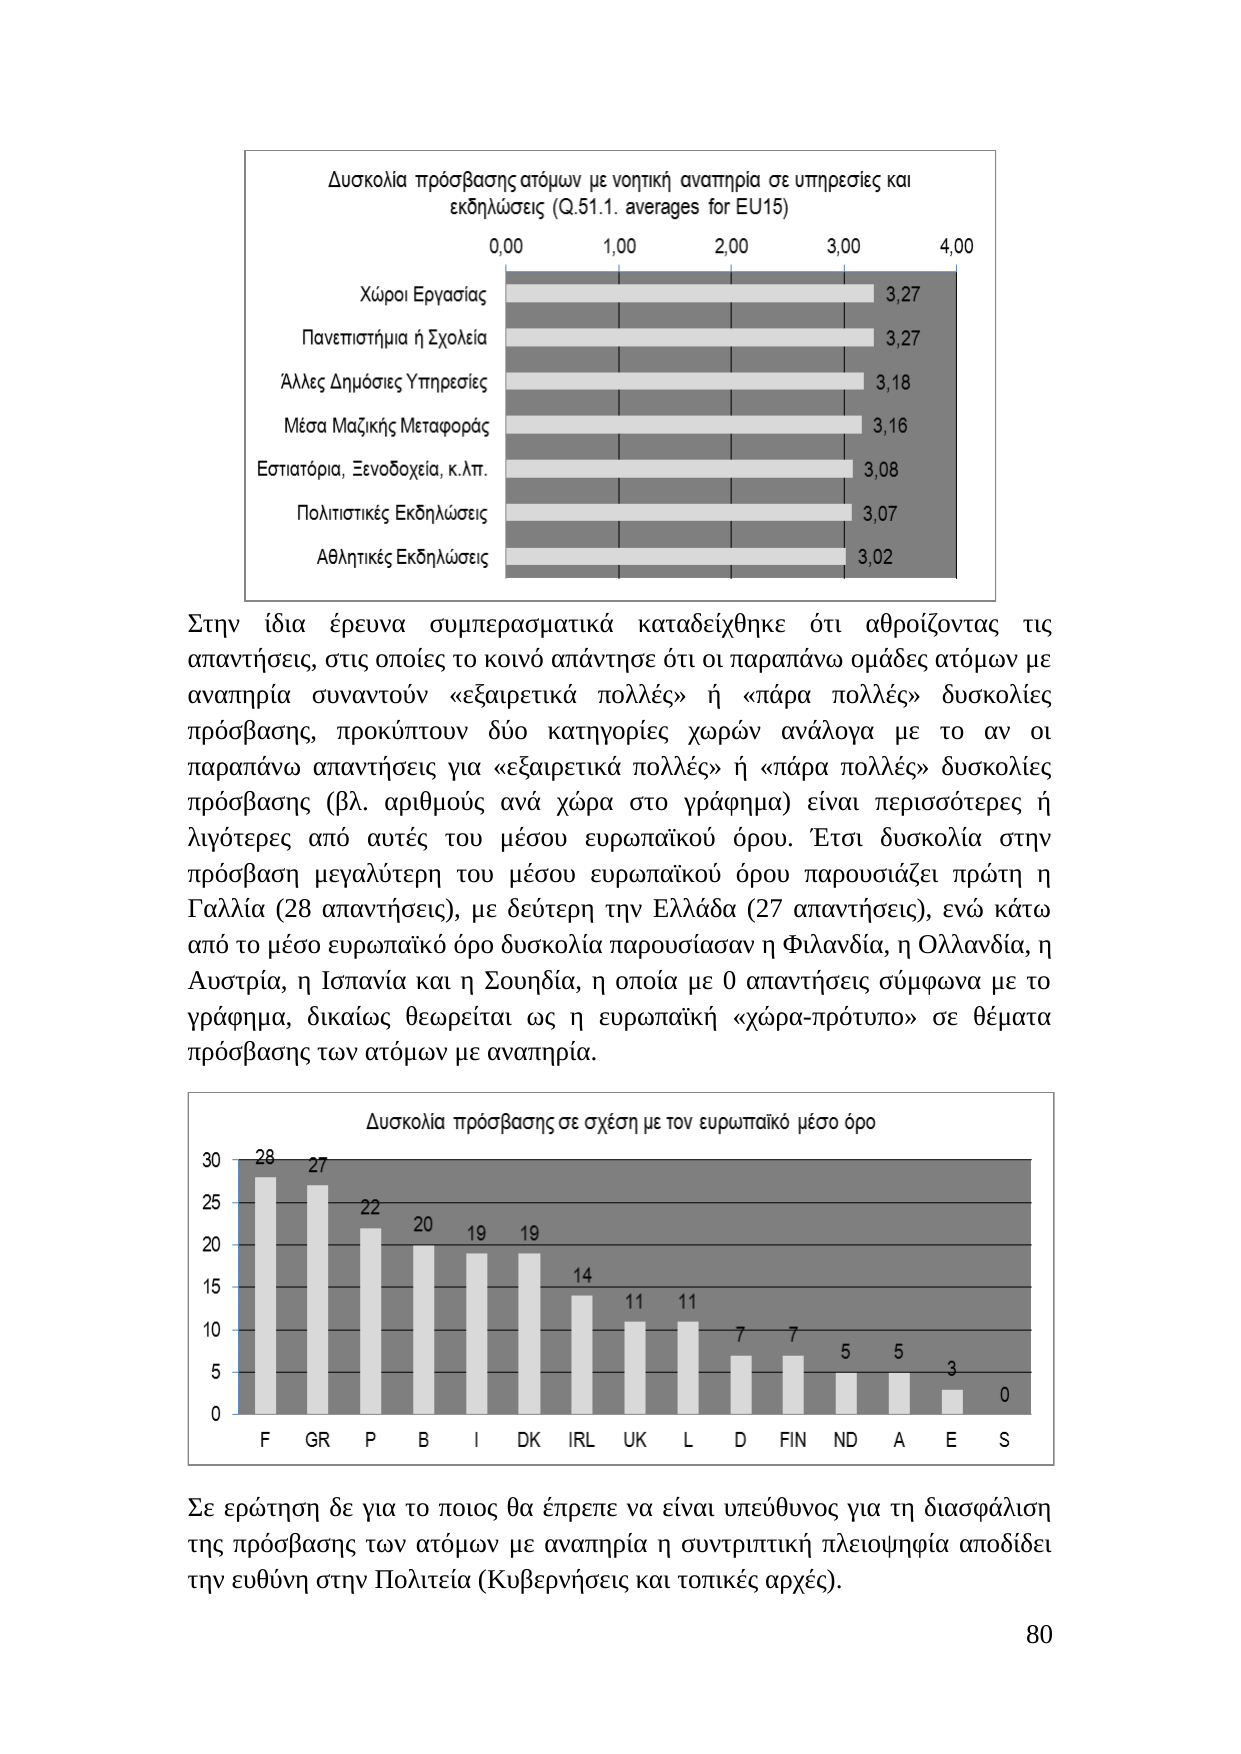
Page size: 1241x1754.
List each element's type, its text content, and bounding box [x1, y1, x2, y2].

picture [187, 1092, 1055, 1466]
picture [244, 150, 997, 602]
text Στην ίδια έρευνα συμπερασματικά καταδείχθηκε ότι αθροίζοντας τις απαντήσεις, στις οποίες το κοινό απάντησε ότι οι παραπάνω ομάδες ατόμων με αναπηρία συναντούν «εξαιρετικά πολλές» ή «πάρα πολλές» δυσκολίες πρόσβασης, προκύπτουν δύο κατηγορίες χωρών ανάλογα με το αν οι παραπάνω απαντήσεις για «εξαιρετικά πολλές» ή «πάρα πολλές» δυσκολίες πρόσβασης (βλ. αριθμούς ανά χώρα στο γράφημα) είναι περισσότερες ή λιγότερες από αυτές του μέσου ευρωπαϊκού όρου. Έτσι δυσκολία στην πρόσβαση μεγαλύτερη του μέσου ευρωπαϊκού όρου παρουσιάζει πρώτη η Γαλλία (28 απαντήσεις), με δεύτερη την Ελλάδα (27 απαντήσεις), ενώ κάτω από το μέσο ευρωπαϊκό όρο δυσκολία παρουσίασαν η Φιλανδία, η Ολλανδία, η Αυστρία, η Ισπανία και η Σουηδία, η οποία με 0 απαντήσεις σύμφωνα με το γράφημα, δικαίως θεωρείται ως η ευρωπαϊκή «χώρα-πρότυπο» σε θέματα πρόσβασης των ατόμων με αναπηρία. [187, 607, 1053, 1067]
text Σε ερώτηση δε για το ποιος θα έπρεπε να είναι υπεύθυνος για τη διασφάλιση της πρόσβασης των ατόμων με αναπηρία η συντριπτική πλειοψηφία αποδίδει την ευθύνη στην Πολιτεία (Κυβερνήσεις και τοπικές αρχές). [187, 1491, 1053, 1594]
